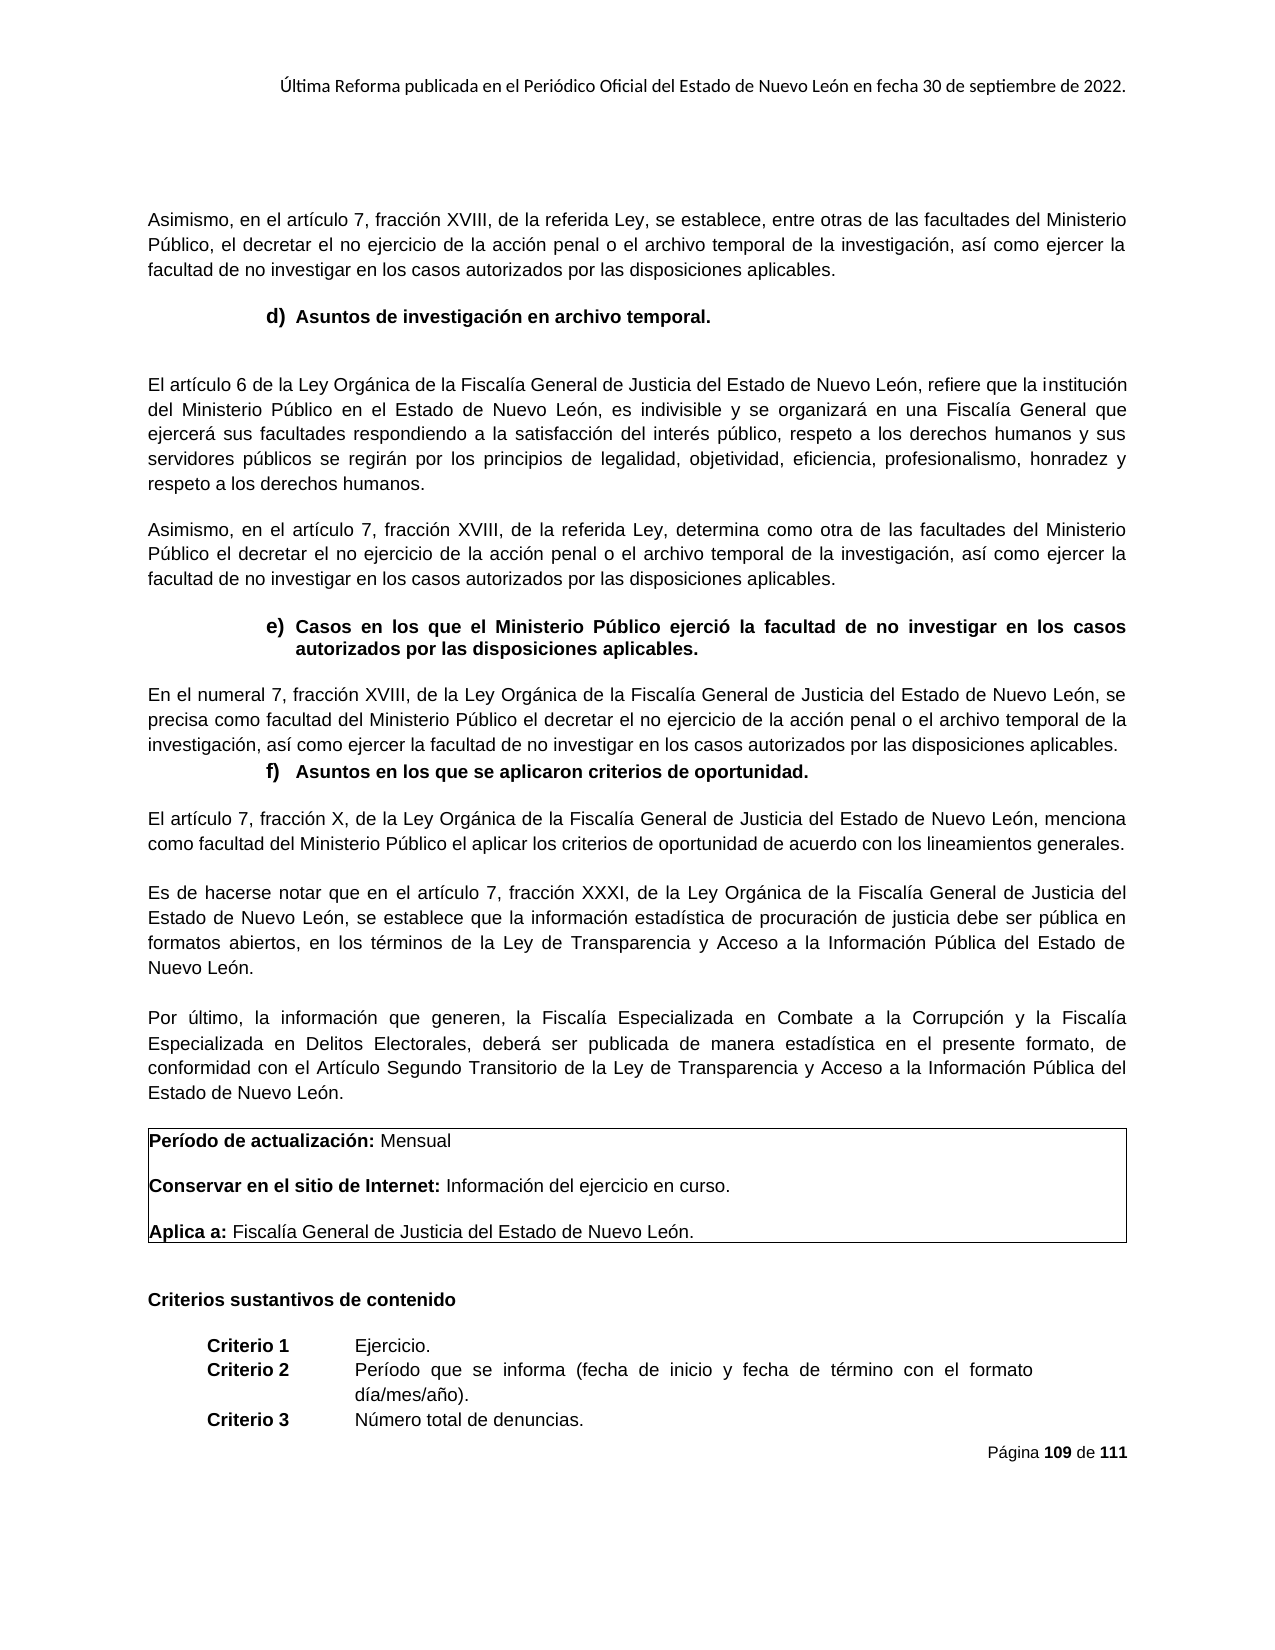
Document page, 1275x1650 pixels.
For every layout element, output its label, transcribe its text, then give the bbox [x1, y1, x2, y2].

list Asuntos de investigación en archivo temporal. [266, 304, 1039, 328]
text Criterio 3 Número total de denuncias. [207, 1409, 1033, 1430]
text Criterio 2 Período que se informa (fecha de inicio y fecha de término con el formato día/mes/año). [207, 1359, 1033, 1406]
text En el numeral 7, fracción XVIII, de la Ley Orgánica de la Fiscalía General de Justicia del Estado de Nuevo León, se precisa como facultad del Ministerio Público el decretar el no ejercicio de la acción penal o el archivo temporal de la investigación, así como ejercer la facultad de no investigar en los casos autorizados por las disposiciones aplicables. [148, 684, 1127, 755]
text Por último, la información que generen, la Fiscalía Especializada en Combate a la Corrupción y la Fiscalía Especializada en Delitos Electorales, deberá ser publicada de manera estadística en el presente formato, de conformidad con el Artículo Segundo Transitorio de la Ley de Transparencia y Acceso a la Información Pública del Estado de Nuevo León. [148, 1006, 1127, 1103]
text Asimismo, en el artículo 7, fracción XVIII, de la referida Ley, determina como otra de las facultades del Ministerio Público el decretar el no ejercicio de la acción penal o el archivo temporal de la investigación, así como ejercer la facultad de no investigar en los casos autorizados por las disposiciones aplicables. [148, 518, 1127, 589]
list Casos en los que el Ministerio Público ejerció la facultad de no investigar en los casos autorizados por las disposiciones aplicables. [266, 614, 1127, 659]
text Criterio 1 Ejercicio. [207, 1334, 1033, 1356]
text Es de hacerse notar que en el artículo 7, fracción XXXI, de la Ley Orgánica de la Fiscalía General de Justicia del Estado de Nuevo León, se establece que la información estadística de procuración de justicia debe ser pública en formatos abiertos, en los términos de la Ley de Transparencia y Acceso a la Información Pública del Estado de Nuevo León. [148, 882, 1127, 978]
text El artículo 7, fracción X, de la Ley Orgánica de la Fiscalía General de Justicia del Estado de Nuevo León, menciona como facultad del Ministerio Público el aplicar los criterios de oportunidad de acuerdo con los lineamientos generales. [148, 807, 1127, 854]
text Criterios sustantivos de contenido [148, 1289, 1127, 1310]
text Asimismo, en el artículo 7, fracción XVIII, de la referida Ley, se establece, entre otras de las facultades del Ministerio Público, el decretar el no ejercicio de la acción penal o el archivo temporal de la investigación, así como ejercer la facultad de no investigar en los casos autorizados por las disposiciones aplicables. [148, 209, 1127, 280]
text Aplica a: Fiscalía General de Justicia del Estado de Nuevo León. [149, 1219, 1126, 1242]
text El artículo 6 de la Ley Orgánica de la Fiscalía General de Justicia del Estado de Nuevo León, refiere que la institución del Ministerio Público en el Estado de Nuevo León, es indivisible y se organizará en una Fiscalía General que ejercerá sus facultades respondiendo a la satisfacción del interés público, respeto a los derechos humanos y sus servidores públicos se regirán por los principios de legalidad, objetividad, eficiencia, profesionalismo, honradez y respeto a los derechos humanos. [148, 374, 1127, 494]
list Asuntos en los que se aplicaron criterios de oportunidad. [266, 758, 1039, 782]
text Período de actualización: Mensual [149, 1129, 1126, 1151]
text Conservar en el sitio de Internet: Información del ejercicio en curso. [149, 1174, 1126, 1197]
